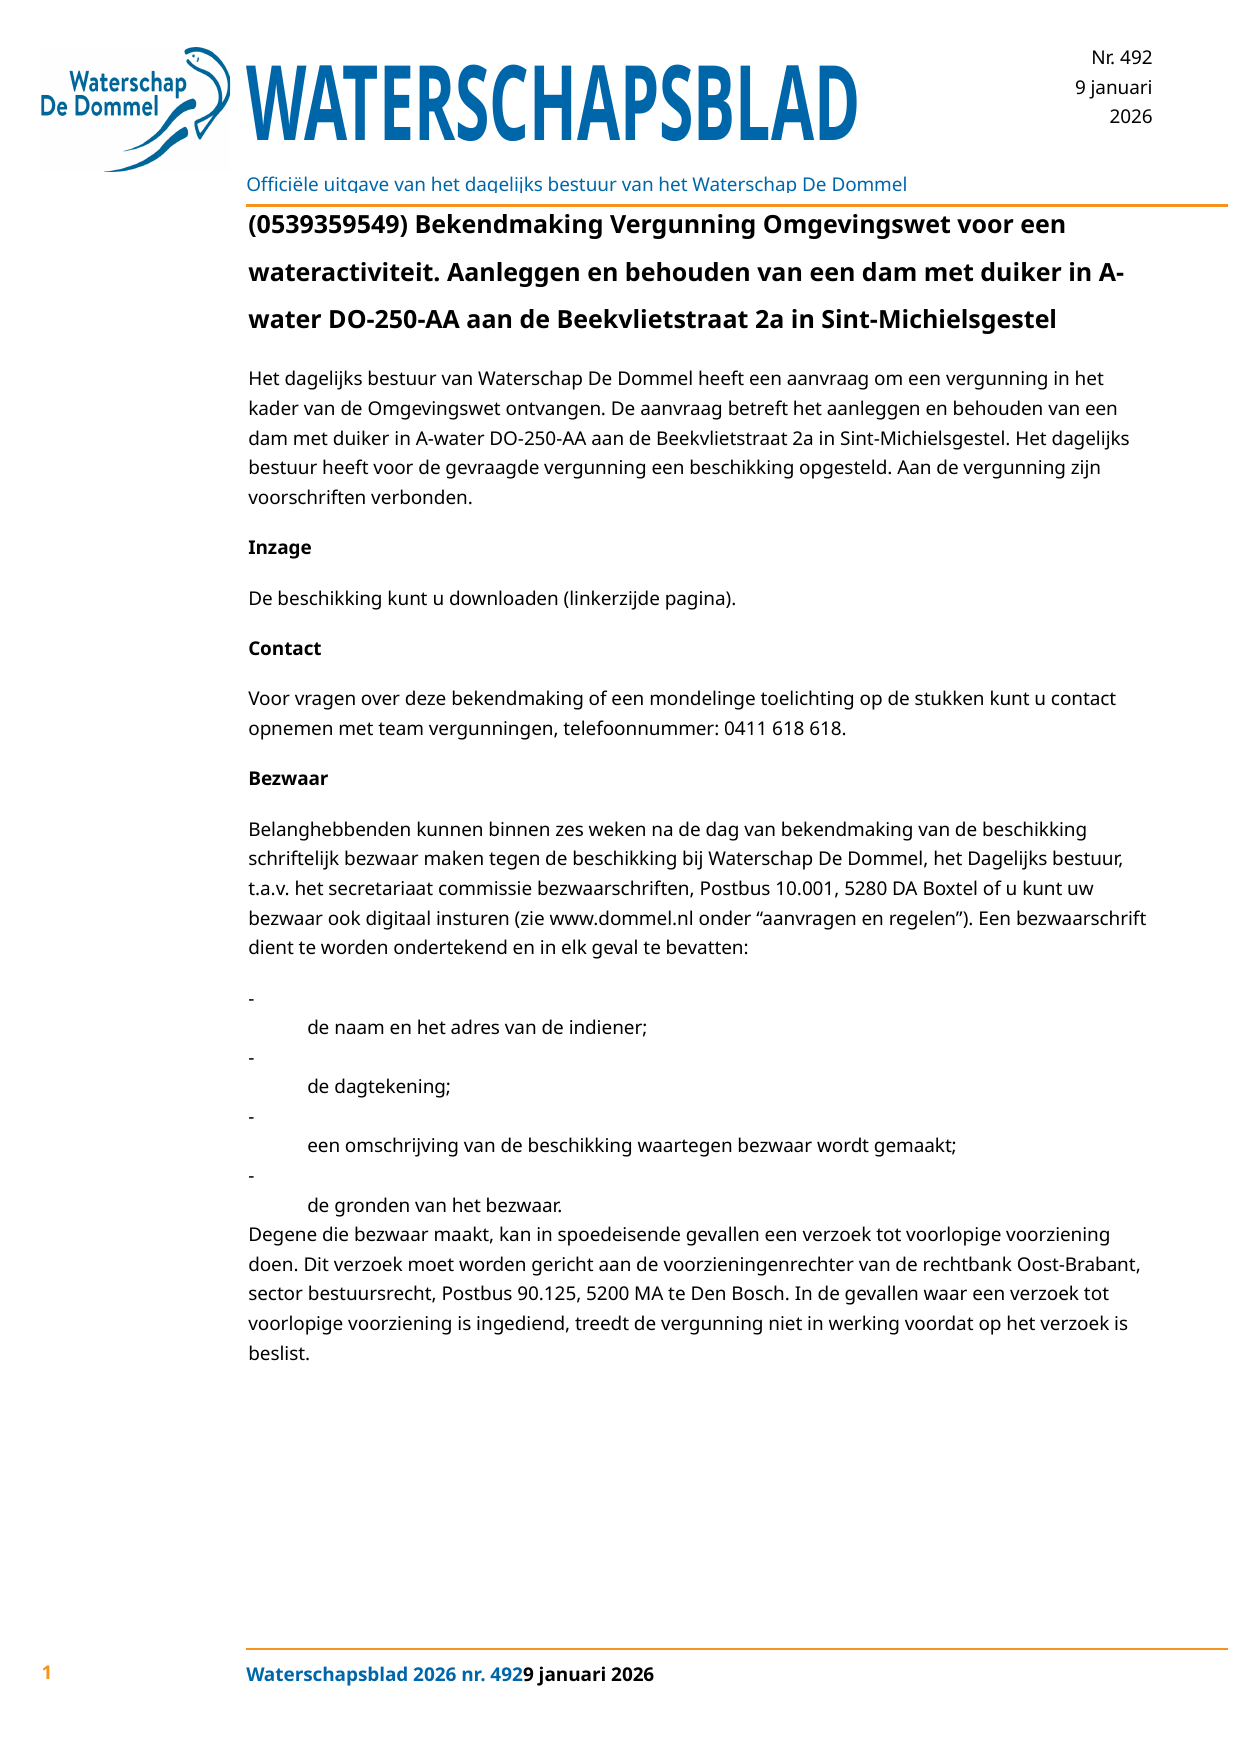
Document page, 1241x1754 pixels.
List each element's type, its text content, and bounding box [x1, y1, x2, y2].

text De beschikking kunt u downloaden (linkerzijde pagina). [248, 585, 1152, 610]
text Belanghebbenden kunnen binnen zes weken na de dag van bekendmaking van de beschikking schriftelijk bezwaar maken tegen de beschikking bij Waterschap De Dommel, het Dagelijks bestuur, t.a.v. het secretariaat commissie bezwaarschriften, Postbus 10.001, 5280 DA Boxtel of u kunt uw bezwaar ook digitaal insturen (zie www.dommel.nl onder “aanvragen en regelen”). Een bezwaarschrift dient te worden ondertekend en in elk geval te bevatten: [248, 816, 1152, 960]
list de naam en het adres van de indiener; [248, 1014, 1152, 1040]
picture [41, 47, 231, 172]
list een omschrijving van de beschikking waartegen bezwaar wordt gemaakt; [248, 1133, 1152, 1158]
text Bezwaar [248, 766, 1152, 791]
text (0539359549) Bekendmaking Vergunning Omgevingswet voor een wateractiviteit. Aanleggen en behouden van een dam met duiker in A-water DO-250-AA aan de Beekvlietstraat 2a in Sint-Michielsgestel [248, 207, 1152, 336]
text Contact [248, 635, 1152, 661]
picture [204, 47, 231, 76]
text Het dagelijks bestuur van Waterschap De Dommel heeft een aanvraag om een vergunning in het kader van de Omgevingswet ontvangen. De aanvraag betreft het aanleggen en behouden van een dam met duiker in A-water DO-250-AA aan de Beekvlietstraat 2a in Sint-Michielsgestel. Het dagelijks bestuur heeft voor de gevraagde vergunning een beschikking opgesteld. Aan de vergunning zijn voorschriften verbonden. [248, 366, 1152, 509]
list de dagtekening; [248, 1073, 1152, 1099]
picture [198, 118, 210, 131]
text Voor vragen over deze bekendmaking of een mondelinge toelichting op de stukken kunt u contact opnemen met team vergunningen, telefoonnummer: 0411 618 618. [248, 686, 1152, 741]
text Inzage [248, 534, 1152, 560]
picture [45, 99, 51, 111]
text Degene die bezwaar maakt, kan in spoedeisende gevallen een verzoek tot voorlopige voorziening doen. Dit verzoek moet worden gericht aan de voorzieningenrechter van de rechtbank Oost-Brabant, sector bestuursrecht, Postbus 90.125, 5200 MA te Den Bosch. In de gevallen waar een verzoek tot voorlopige voorziening is ingediend, treedt de vergunning niet in werking voordat op het verzoek is beslist. [248, 1221, 1152, 1365]
list de gronden van het bezwaar. [248, 1192, 1152, 1217]
